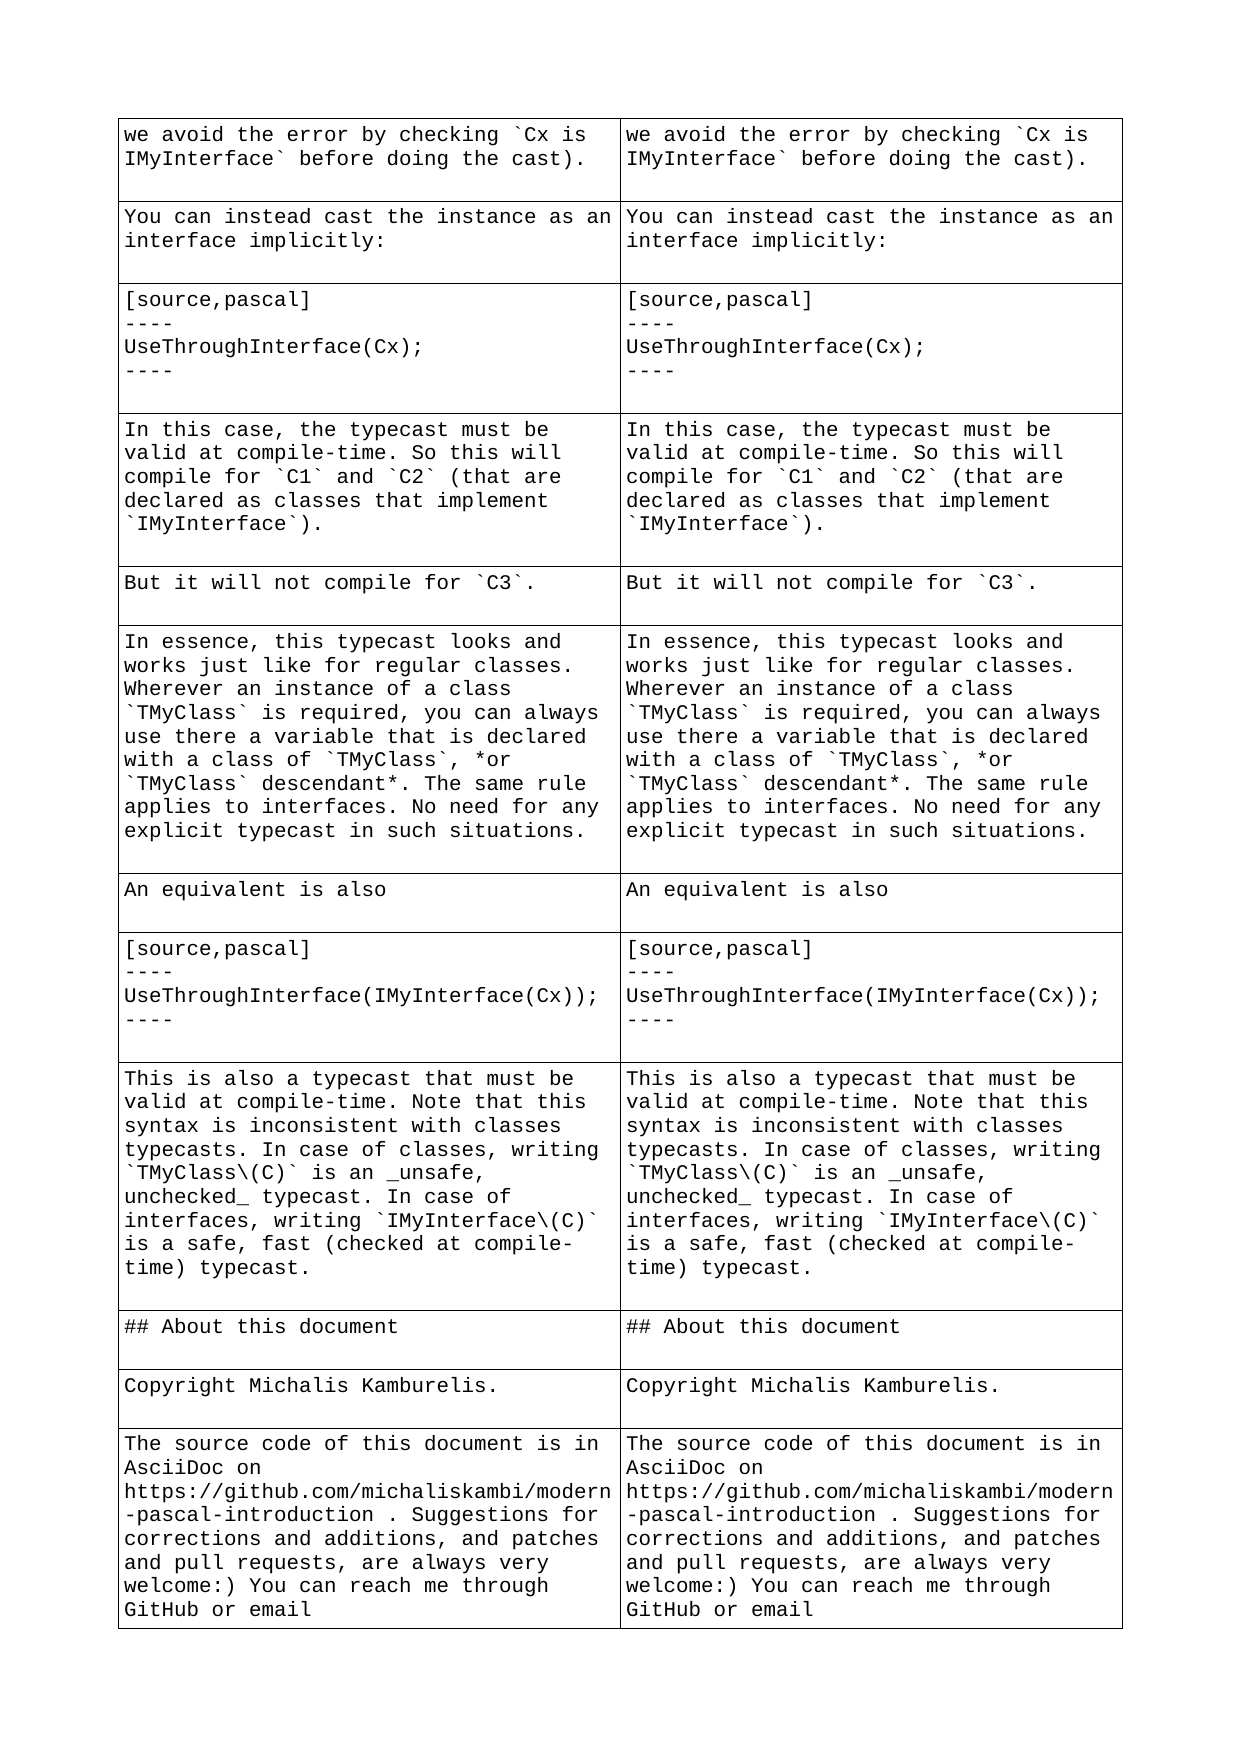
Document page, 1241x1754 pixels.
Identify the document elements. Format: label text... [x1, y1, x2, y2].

table_cell we avoid the error by checking `Cx is IMyInterface` before doing the cast). [621, 119, 1122, 201]
table_cell In essence, this typecast looks and works just like for regular classes. Wherever an instance of a class `TMyClass` is required, you can always use there a variable that is declared with a class of `TMyClass`, *or `TMyClass` descendant*. The same rule applies to interfaces. No need for any explicit typecast in such situations. [621, 626, 1122, 873]
table_cell [source,pascal] ---- UseThroughInterface(Cx); ---- [119, 284, 620, 413]
table_cell You can instead cast the instance as an interface implicitly: [119, 202, 620, 283]
table_cell ## About this document [621, 1311, 1122, 1369]
table_cell An equivalent is also [119, 874, 620, 932]
table_cell Copyright Michalis Kamburelis. [621, 1370, 1122, 1428]
table_cell But it will not compile for `C3`. [119, 567, 620, 625]
table_cell In essence, this typecast looks and works just like for regular classes. Wherever an instance of a class `TMyClass` is required, you can always use there a variable that is declared with a class of `TMyClass`, *or `TMyClass` descendant*. The same rule applies to interfaces. No need for any explicit typecast in such situations. [119, 626, 620, 873]
table_cell In this case, the typecast must be valid at compile-time. So this will compile for `C1` and `C2` (that are declared as classes that implement `IMyInterface`). [621, 414, 1122, 566]
table_cell Copyright Michalis Kamburelis. [119, 1370, 620, 1428]
table_cell In this case, the typecast must be valid at compile-time. So this will compile for `C1` and `C2` (that are declared as classes that implement `IMyInterface`). [119, 414, 620, 566]
table_cell An equivalent is also [621, 874, 1122, 932]
table_cell This is also a typecast that must be valid at compile-time. Note that this syntax is inconsistent with classes typecasts. In case of classes, writing `TMyClass\(C)` is an _unsafe, unchecked_ typecast. In case of interfaces, writing `IMyInterface\(C)` is a safe, fast (checked at compile-time) typecast. [621, 1063, 1122, 1310]
table_cell [source,pascal] ---- UseThroughInterface(IMyInterface(Cx)); ---- [621, 933, 1122, 1062]
table_cell ## About this document [119, 1311, 620, 1369]
table_cell But it will not compile for `C3`. [621, 567, 1122, 625]
table_cell [source,pascal] ---- UseThroughInterface(Cx); ---- [621, 284, 1122, 413]
table_cell You can instead cast the instance as an interface implicitly: [621, 202, 1122, 283]
table_cell The source code of this document is in AsciiDoc on https://github.com/michaliskambi/modern-pascal-introduction . Suggestions for corrections and additions, and patches and pull requests, are always very welcome:) You can reach me through GitHub or email [119, 1429, 620, 1628]
table_cell This is also a typecast that must be valid at compile-time. Note that this syntax is inconsistent with classes typecasts. In case of classes, writing `TMyClass\(C)` is an _unsafe, unchecked_ typecast. In case of interfaces, writing `IMyInterface\(C)` is a safe, fast (checked at compile-time) typecast. [119, 1063, 620, 1310]
table_cell we avoid the error by checking `Cx is IMyInterface` before doing the cast). [119, 119, 620, 201]
table_cell [source,pascal] ---- UseThroughInterface(IMyInterface(Cx)); ---- [119, 933, 620, 1062]
table_cell The source code of this document is in AsciiDoc on https://github.com/michaliskambi/modern-pascal-introduction . Suggestions for corrections and additions, and patches and pull requests, are always very welcome:) You can reach me through GitHub or email [621, 1429, 1122, 1628]
